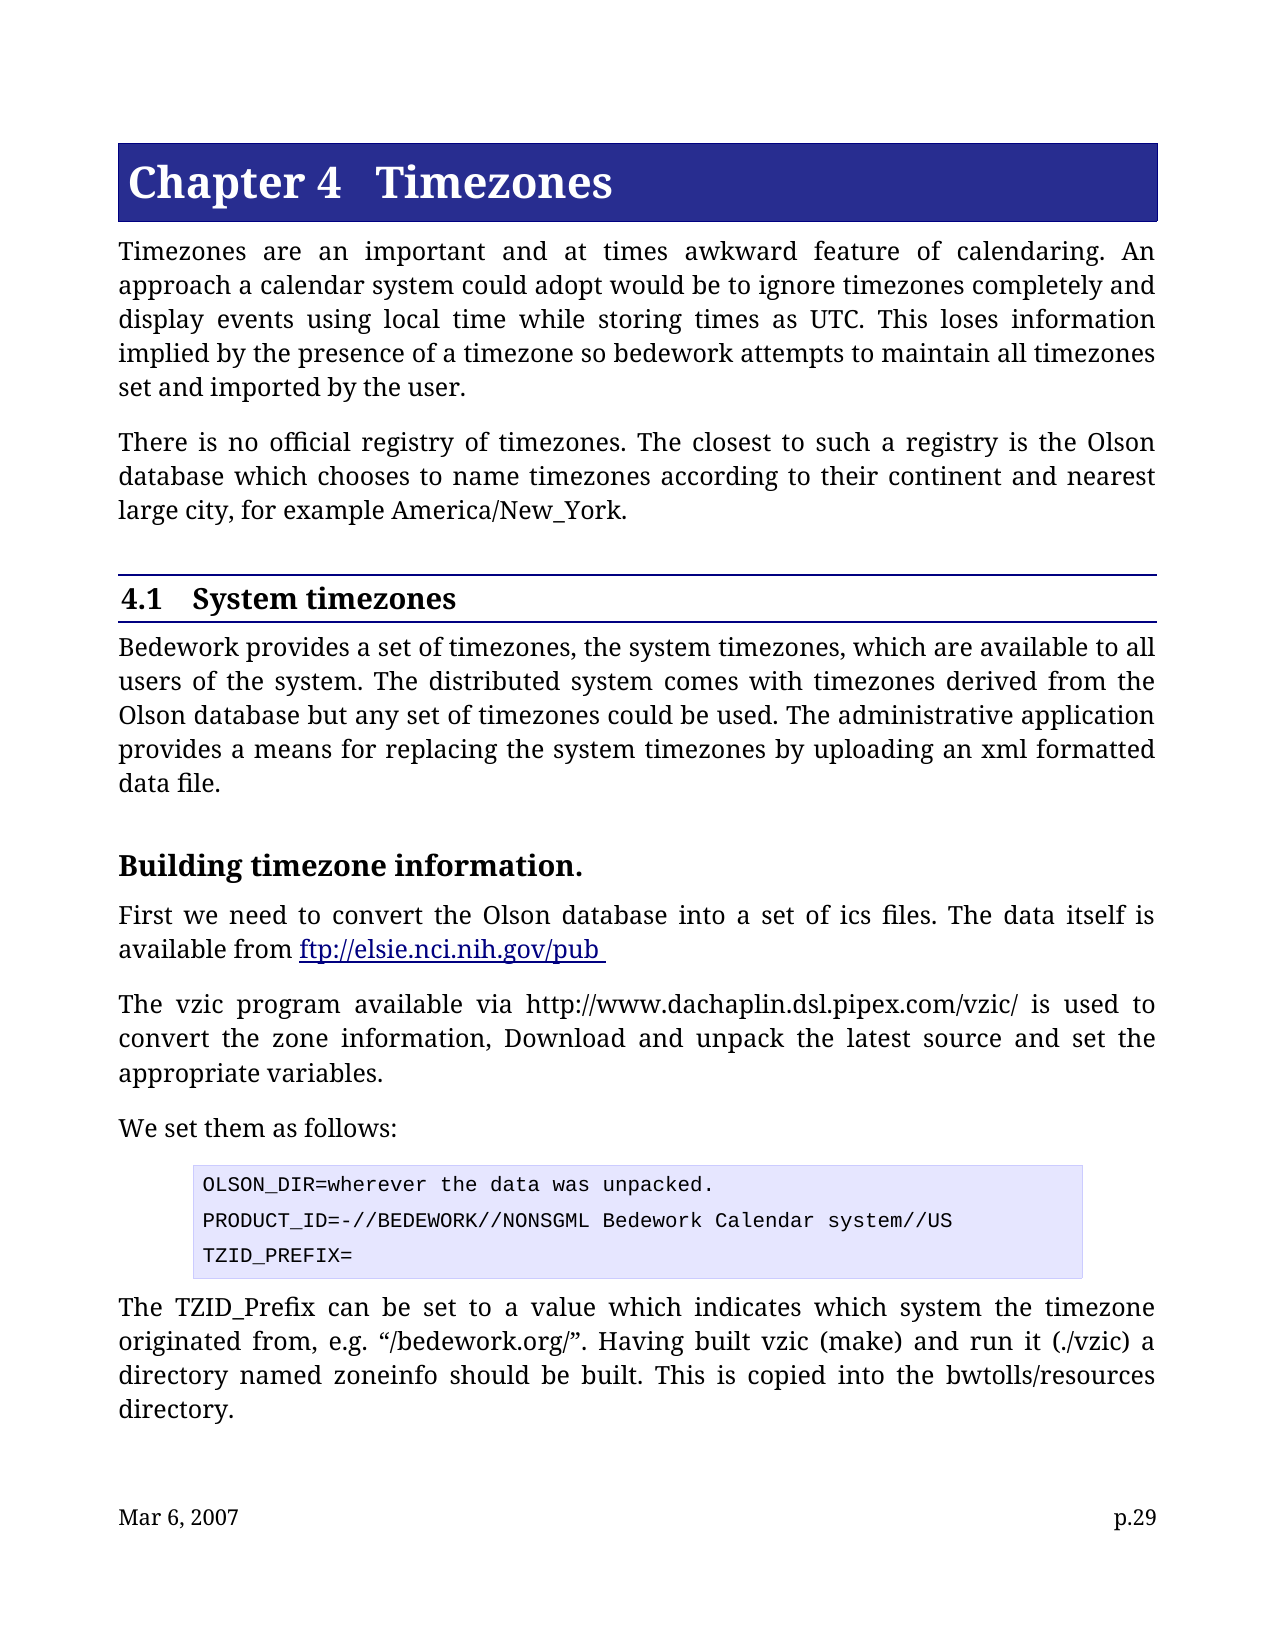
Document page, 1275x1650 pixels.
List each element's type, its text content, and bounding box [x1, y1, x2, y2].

text PRODUCT_ID=-//BEDEWORK//NONSGML Bedework Calendar system//US [194, 1201, 1082, 1233]
subtitle Building timezone information. [118, 846, 1157, 885]
text TZID_PREFIX= [194, 1236, 1082, 1278]
text Timezones are an important and at times awkward feature of calendaring. An approach a calendar system could adopt would be to ignore timezones completely and display events using local time while storing times as UTC. This loses information implied by the presence of a timezone so bedework attempts to maintain all timezones set and imported by the user. [118, 233, 1157, 404]
text Bedework provides a set of timezones, the system timezones, which are available to all users of the system. The distributed system comes with timezones derived from the Olson database but any set of timezones could be used. The administrative application provides a means for replacing the system timezones by uploading an xml formatted data file. [118, 629, 1157, 800]
text We set them as follows: [118, 1110, 1157, 1144]
text The vzic program available via http://www.dachaplin.dsl.pipex.com/vzic/ is used to convert the zone information, Download and unpack the latest source and set the appropriate variables. [118, 987, 1157, 1089]
subtitle System timezones [118, 576, 1157, 621]
text First we need to convert the Olson database into a set of ics files. The data itself is available from ftp://elsie.nci.nih.gov/pub [118, 898, 1157, 966]
text The TZID_Prefix can be set to a value which indicates which system the timezone originated from, e.g. “/bedework.org/”. Having built vzic (make) and run it (./vzic) a directory named zoneinfo should be built. This is copied into the bwtolls/resources directory. [118, 1290, 1157, 1426]
subtitle Timezones [119, 144, 1157, 221]
text OLSON_DIR=wherever the data was unpacked. [194, 1166, 1082, 1198]
text There is no official registry of timezones. The closest to such a registry is the Olson database which chooses to name timezones according to their continent and nearest large city, for example America/New_York. [118, 425, 1157, 527]
